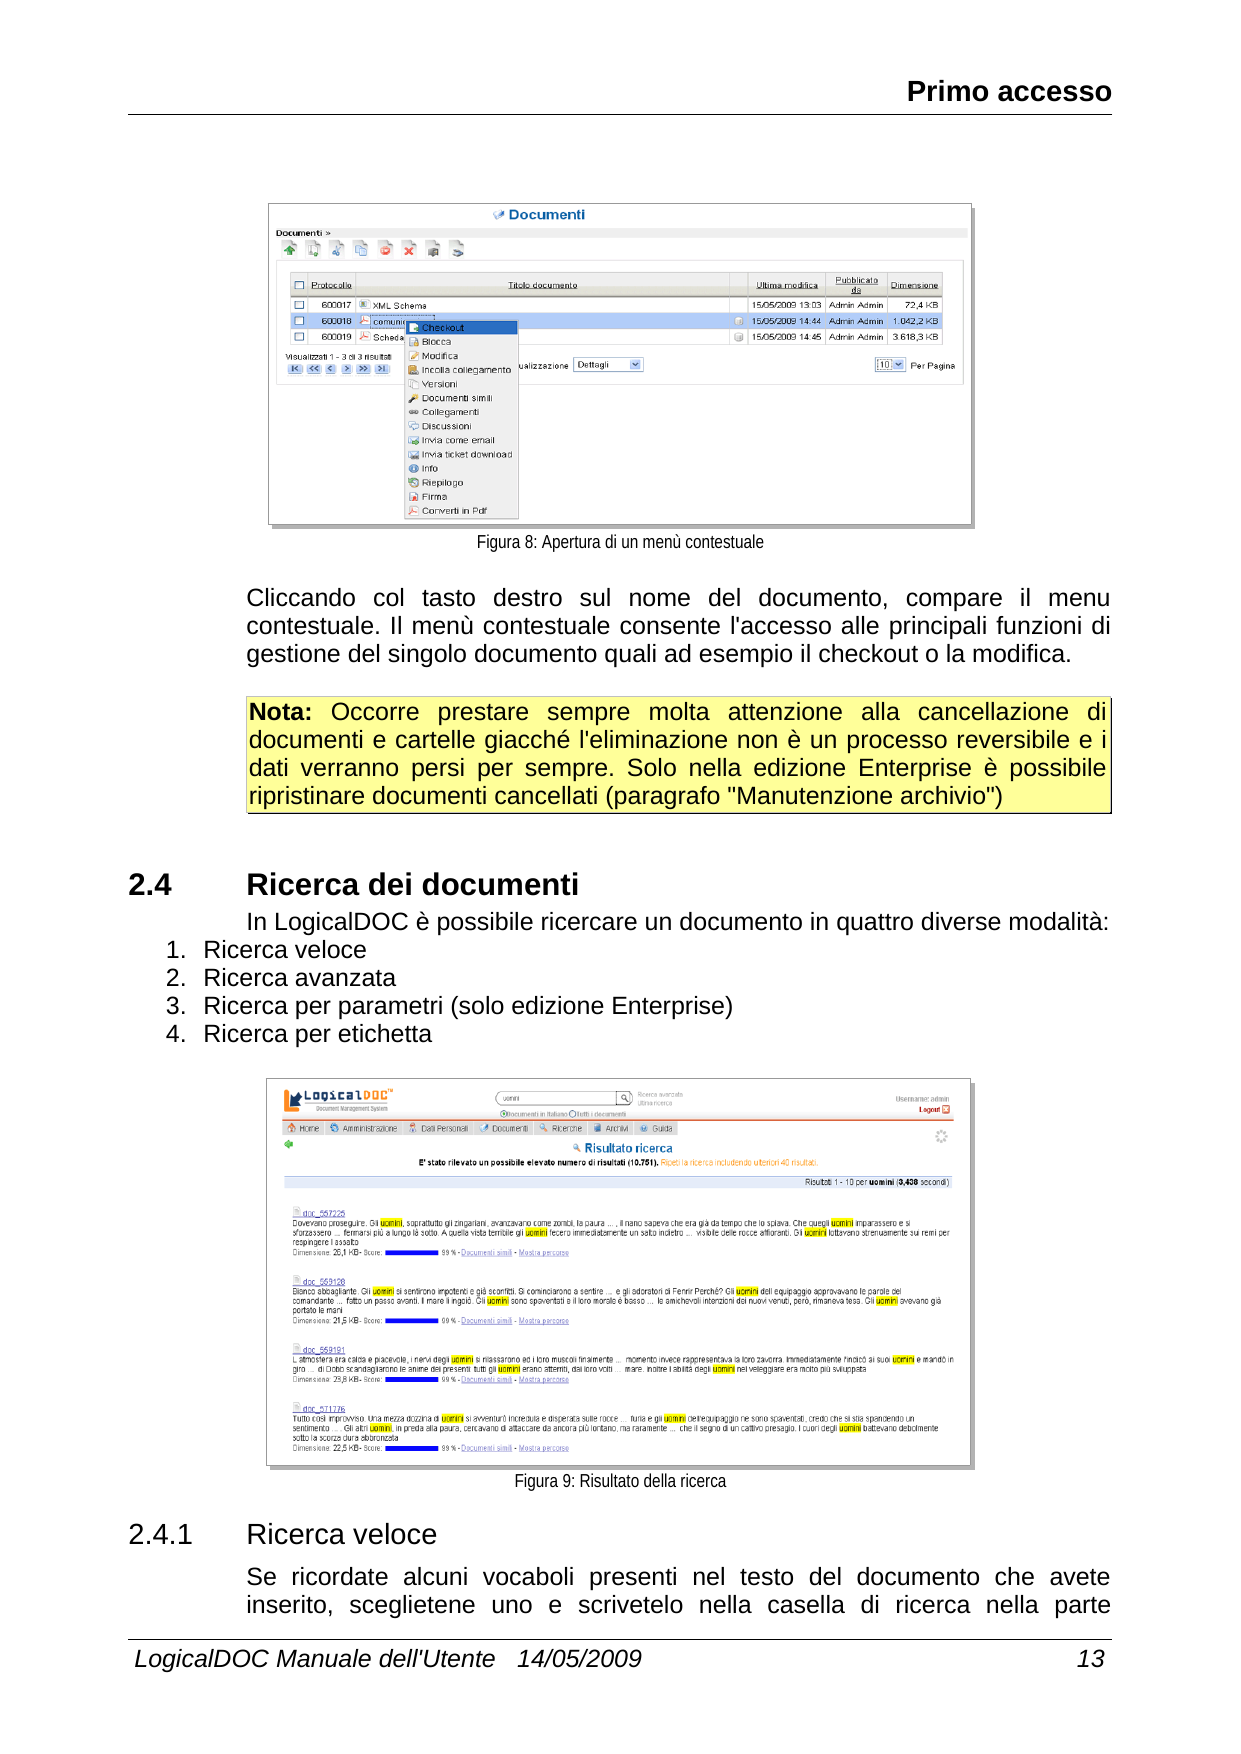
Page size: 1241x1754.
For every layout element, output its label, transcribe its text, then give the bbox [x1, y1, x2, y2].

text Figura 8: Apertura di un menù contestuale [268, 525, 973, 552]
list Figura 9: Risultato della ricerca [268, 1466, 973, 1491]
subtitle Ricerca veloce [128, 1072, 1112, 1551]
list Ricerca per parametri (solo edizione Enterprise) [166, 992, 1112, 1020]
text Se ricordate alcuni vocaboli presenti nel testo del documento che avete inserito, sceglietene uno e scrivetelo nella casella di ricerca nella parte [246, 1563, 1112, 1619]
text Cliccando col tasto destro sul nome del documento, compare il menu contestuale. Il menù contestuale consente l'accesso alle principali funzioni di gestione del singolo documento quali ad esempio il checkout o la modifica. [246, 150, 1112, 668]
list Ricerca veloce [166, 936, 1112, 964]
list Ricerca avanzata [166, 964, 1112, 992]
list Ricerca per etichetta [166, 1020, 1112, 1048]
text In LogicalDOC è possibile ricercare un documento in quattro diverse modalità: [246, 908, 1112, 936]
text Nota: Occorre prestare sempre molta attenzione alla cancellazione di documenti e cartelle giacché l'eliminazione non è un processo reversibile e i dati verranno persi per sempre. Solo nella edizione Enterprise è possibile ripristinare documenti cancellati (paragrafo "Manutenzione archivio") [247, 697, 1110, 812]
subtitle Ricerca dei documenti [128, 867, 1112, 902]
